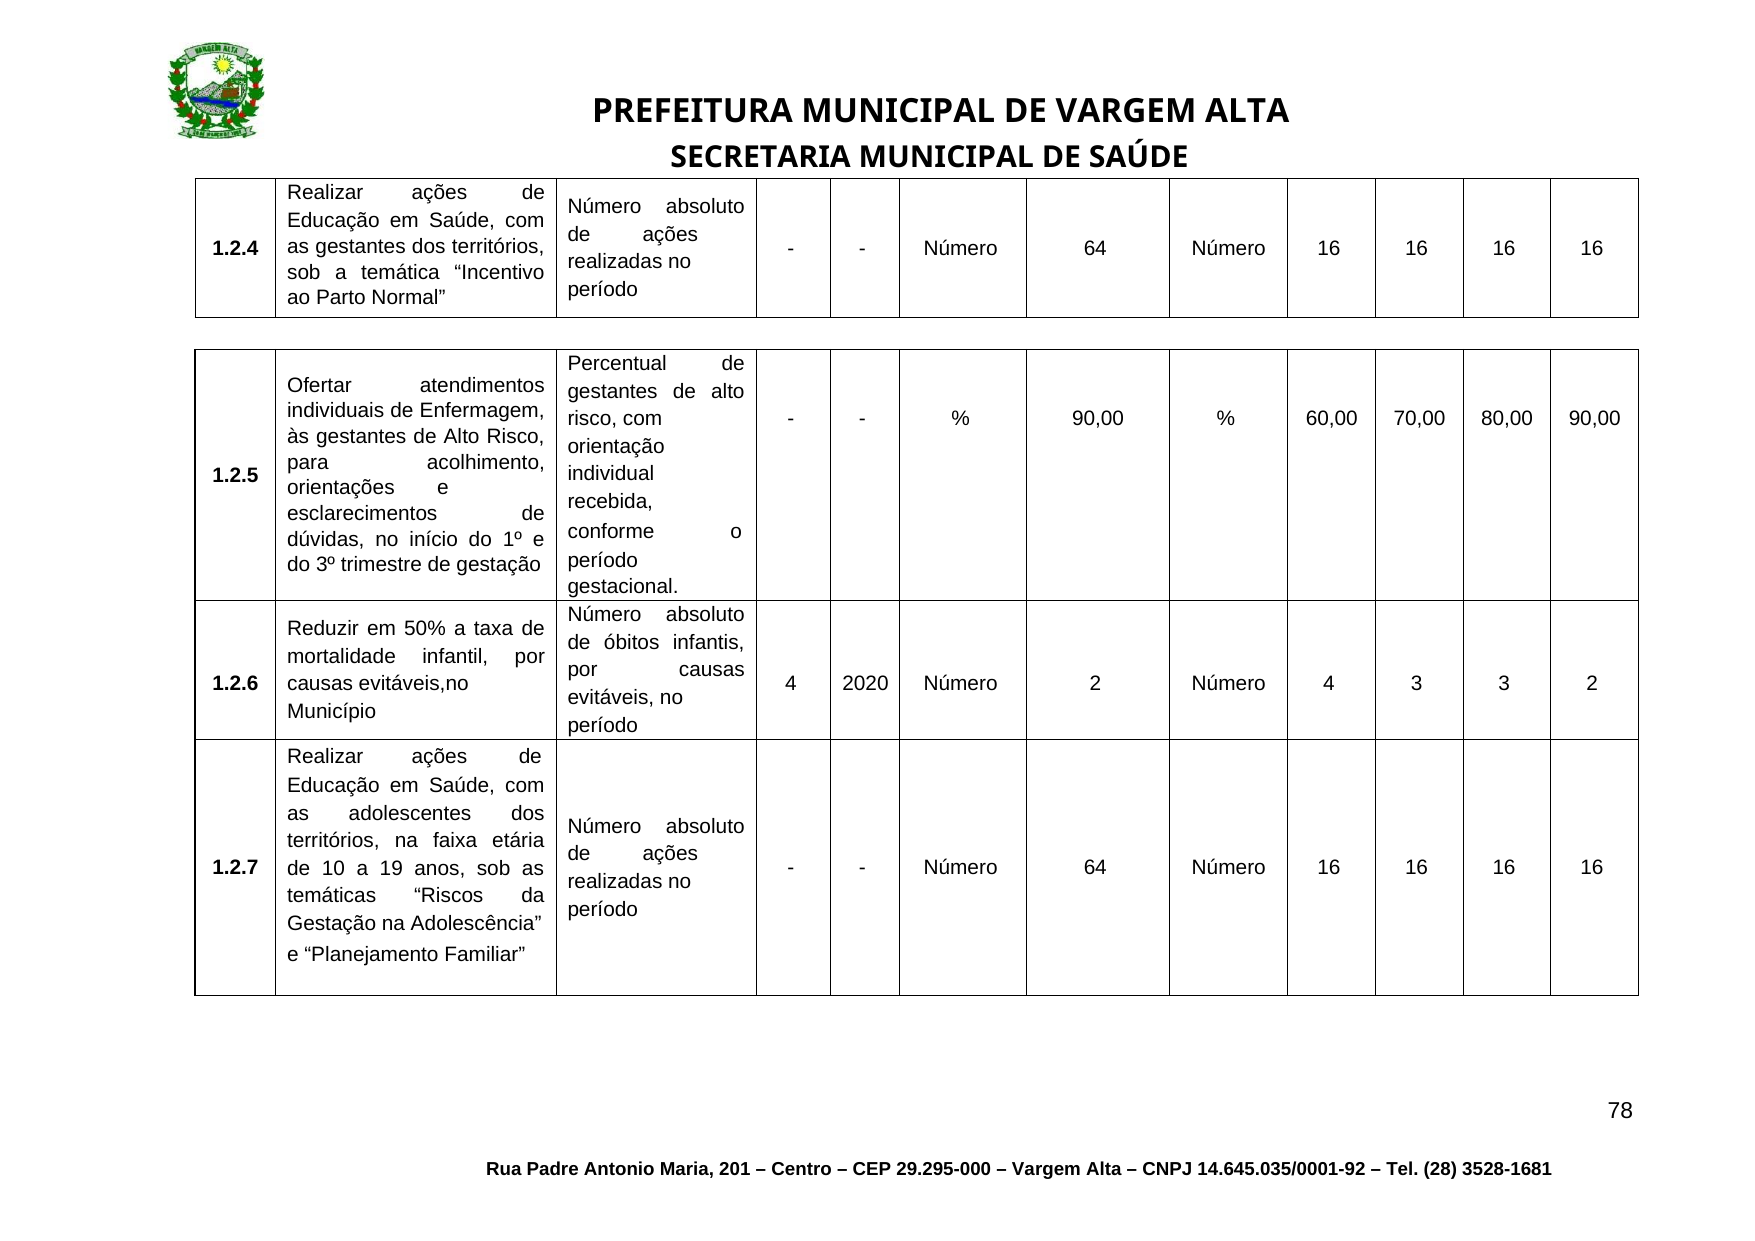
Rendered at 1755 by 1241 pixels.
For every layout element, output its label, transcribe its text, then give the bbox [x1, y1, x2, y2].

table_header 70,00 [1376, 350, 1463, 600]
table_cell 16 [1288, 179, 1375, 317]
table_cell Número absoluto de ações realizadas no período [557, 740, 756, 995]
table_cell 16 [1288, 740, 1375, 995]
table_cell 16 [1551, 740, 1638, 995]
table_cell - [757, 740, 830, 995]
table_cell - [757, 179, 830, 317]
table_cell Número [900, 601, 1026, 739]
table_cell 4 [1288, 601, 1375, 739]
table_header - [831, 350, 899, 600]
table_cell 3 [1464, 601, 1550, 739]
table_cell Número [1170, 601, 1287, 739]
table_header % [1170, 350, 1287, 600]
table_cell Número [1170, 740, 1287, 995]
table_header 60,00 [1288, 350, 1375, 600]
table_cell - [831, 179, 899, 317]
table_cell Número absoluto de óbitos infantis, por causas evitáveis, no período [557, 601, 756, 739]
table_header Ofertar atendimentos individuais de Enfermagem, às gestantes de Alto Risco, para acolhimento, orientações e esclarecimentos de dúvidas, no início do 1º e do 3º trimestre de gestação [276, 350, 556, 600]
table_cell 1.2.6 [196, 601, 275, 739]
table_cell 2 [1027, 601, 1169, 739]
table_cell 64 [1027, 179, 1169, 317]
table_header Percentual de gestantes de alto risco, com orientação individual recebida, conforme o período gestacional. [557, 350, 756, 600]
table_cell 2 [1551, 601, 1638, 739]
table_cell 16 [1464, 740, 1550, 995]
table_header 80,00 [1464, 350, 1550, 600]
table_cell Realizar ações de Educação em Saúde, com as gestantes dos territórios, sob a temática “Incentivo ao Parto Normal” [276, 179, 556, 317]
table_header - [757, 350, 830, 600]
table_cell 64 [1027, 740, 1169, 995]
table_cell Número [900, 179, 1026, 317]
table_cell Número [900, 740, 1026, 995]
table_cell 1.2.4 [196, 179, 275, 317]
table_header 90,00 [1551, 350, 1638, 600]
table_cell 4 [757, 601, 830, 739]
table_cell Reduzir em 50% a taxa de mortalidade infantil, por causas evitáveis,no Município [276, 601, 556, 739]
table_cell 3 [1376, 601, 1463, 739]
table_cell 2020 [831, 601, 899, 739]
table_cell 1.2.7 [196, 740, 275, 995]
table_cell 16 [1551, 179, 1638, 317]
table_cell 16 [1464, 179, 1550, 317]
table_cell Número absoluto de ações realizadas no período [557, 179, 756, 317]
table_header % [900, 350, 1026, 600]
table_header 1.2.5 [196, 350, 275, 600]
table_cell - [831, 740, 899, 995]
table_cell 16 [1376, 740, 1463, 995]
table_cell 16 [1376, 179, 1463, 317]
table_cell Realizar ações de Educação em Saúde, com as adolescentes dos territórios, na faixa etária de 10 a 19 anos, sob as temáticas “Riscos da Gestação na Adolescência” e “Planejamento Familiar” [276, 740, 556, 995]
table_cell Número [1170, 179, 1287, 317]
table_header 90,00 [1027, 350, 1169, 600]
